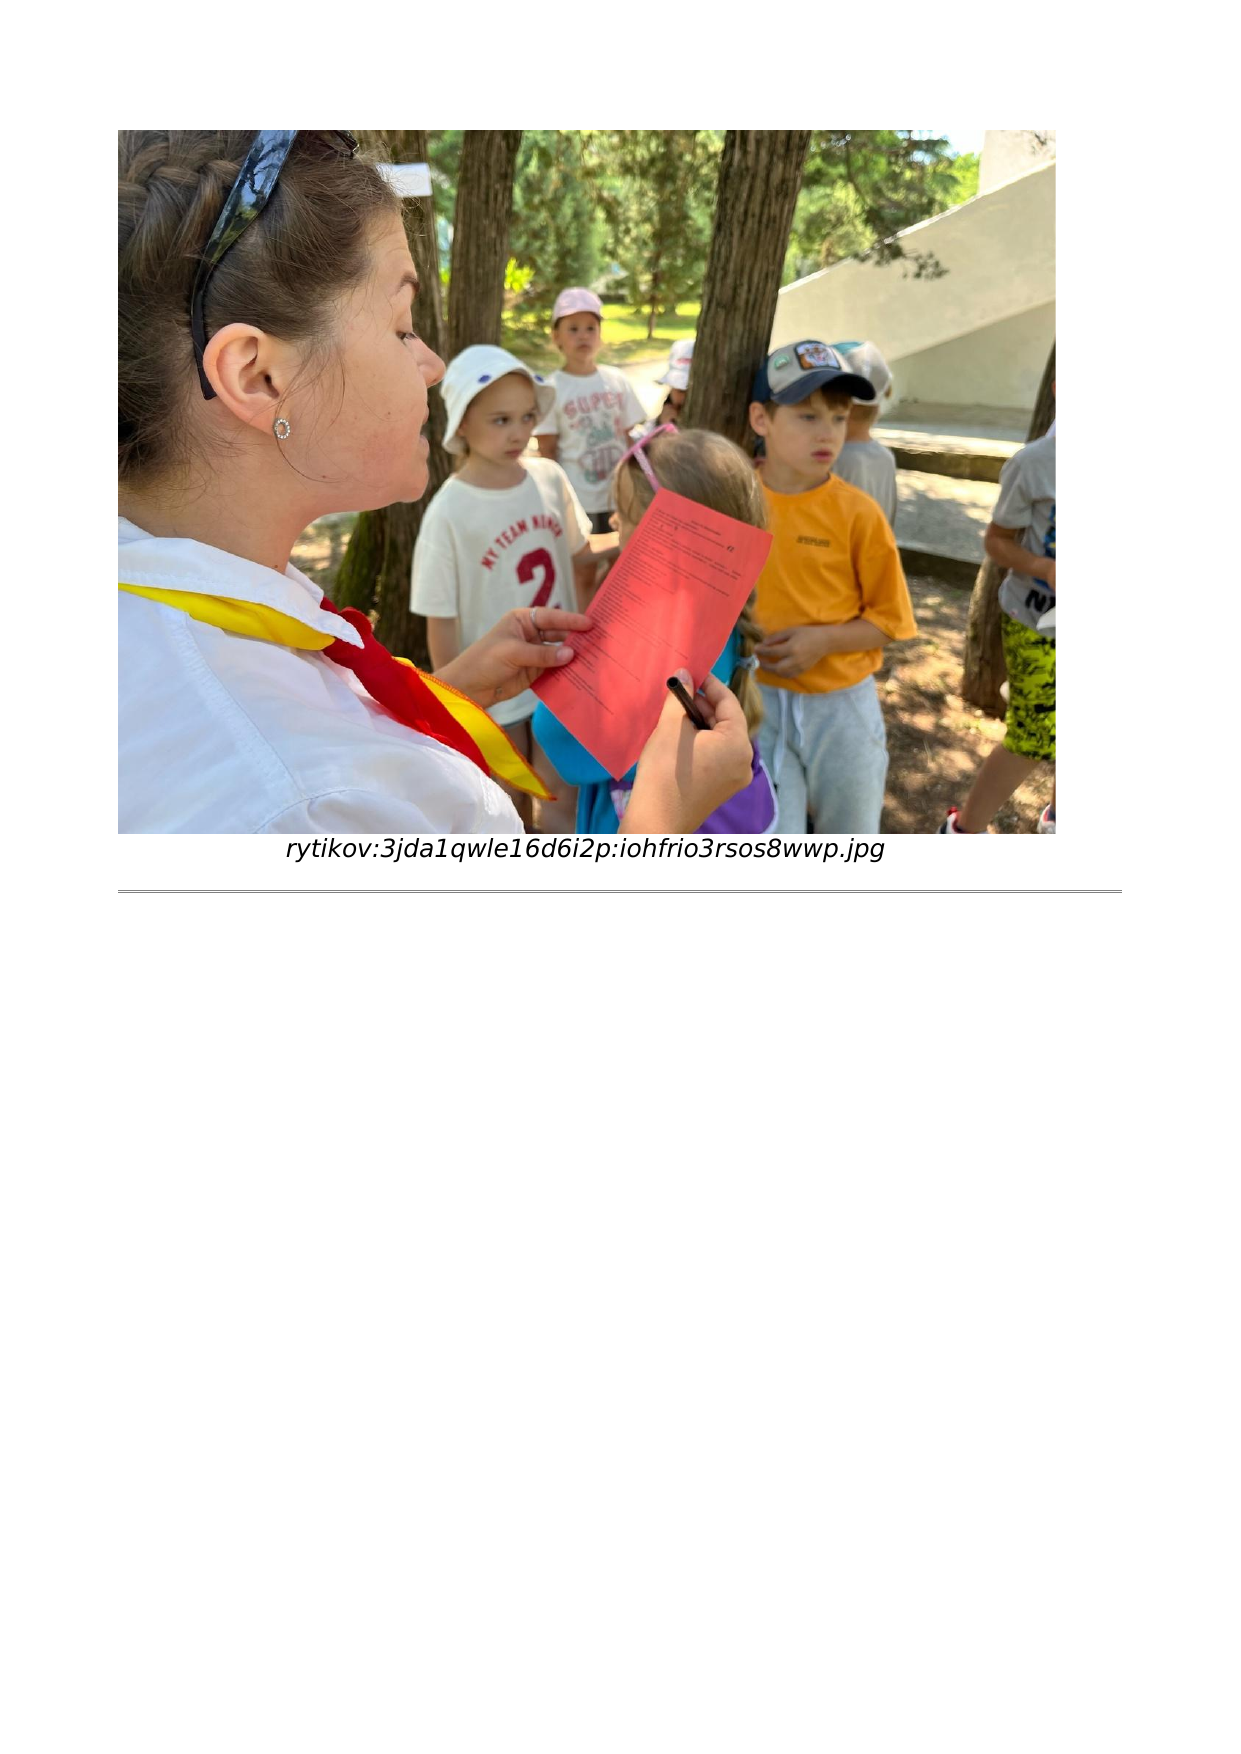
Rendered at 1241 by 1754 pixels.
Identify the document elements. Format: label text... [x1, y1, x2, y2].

picture [118, 130, 1056, 834]
text rytikov:3jda1qwle16d6i2p:iohfrio3rsos8wwp.jpg [118, 834, 1056, 863]
